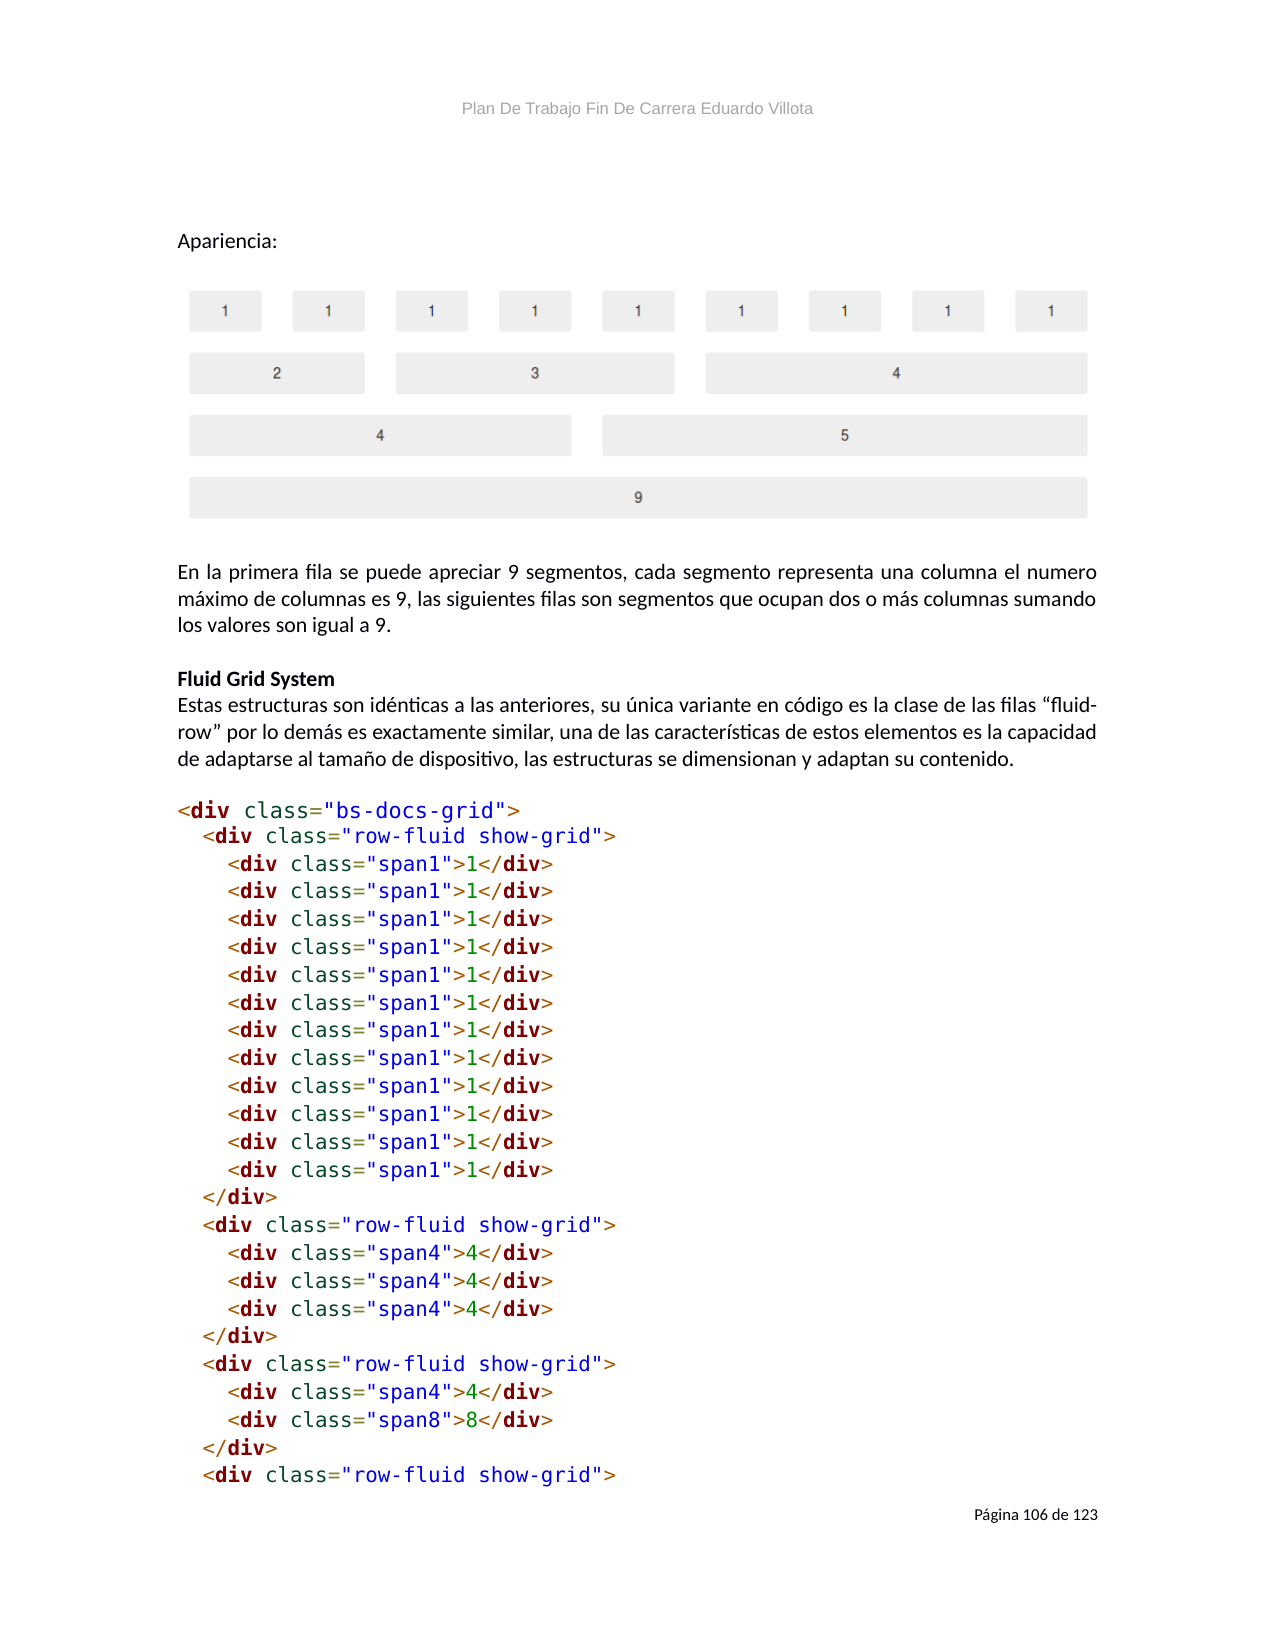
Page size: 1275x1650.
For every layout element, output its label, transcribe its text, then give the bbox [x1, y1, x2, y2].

text <div class="span1">1</div> [177, 991, 1098, 1015]
text <div class="span1">1</div> [177, 1102, 1098, 1126]
text <div class="row-fluid show-grid"> [177, 824, 1098, 848]
text <div class="span4">4</div> [177, 1241, 1098, 1265]
text <div class="bs-docs-grid"> [177, 798, 1098, 824]
text Fluid Grid System [177, 665, 1098, 692]
text <div class="span1">1</div> [177, 907, 1098, 932]
text </div> [177, 1185, 1098, 1210]
text <div class="row-fluid show-grid"> [177, 1213, 1098, 1237]
text <div class="span1">1</div> [177, 1046, 1098, 1071]
text </div> [177, 1324, 1098, 1349]
text <div class="span1">1</div> [177, 1018, 1098, 1043]
text <div class="row-fluid show-grid"> [177, 1352, 1098, 1377]
text <div class="span1">1</div> [177, 1130, 1098, 1154]
text <div class="span1">1</div> [177, 852, 1098, 876]
text </div> [177, 1436, 1098, 1460]
text <div class="span4">4</div> [177, 1269, 1098, 1293]
text Apariencia: [177, 228, 1098, 254]
text En la primera fila se puede apreciar 9 segmentos, cada segmento representa una columna el numero máximo de columnas es 9, las siguientes filas son segmentos que ocupan dos o más columnas sumando los valores son igual a 9. [177, 558, 1098, 638]
text <div class="span4">4</div> [177, 1297, 1098, 1321]
text <div class="span1">1</div> [177, 935, 1098, 959]
text Estas estructuras son idénticas a las anteriores, su única variante en código es la clase de las filas “fluid-row” por lo demás es exactamente similar, una de las características de estos elementos es la capacidad de adaptarse al tamaño de dispositivo, las estructuras se dimensionan y adaptan su contenido. [177, 692, 1098, 772]
text <div class="row-fluid show-grid"> [177, 1463, 1098, 1488]
text <div class="span4">4</div> [177, 1380, 1098, 1404]
text <div class="span1">1</div> [177, 1074, 1098, 1098]
text <div class="span1">1</div> [177, 1158, 1098, 1182]
text <div class="span1">1</div> [177, 879, 1098, 904]
picture [177, 281, 1098, 532]
text <div class="span8">8</div> [177, 1408, 1098, 1432]
text <div class="span1">1</div> [177, 963, 1098, 987]
